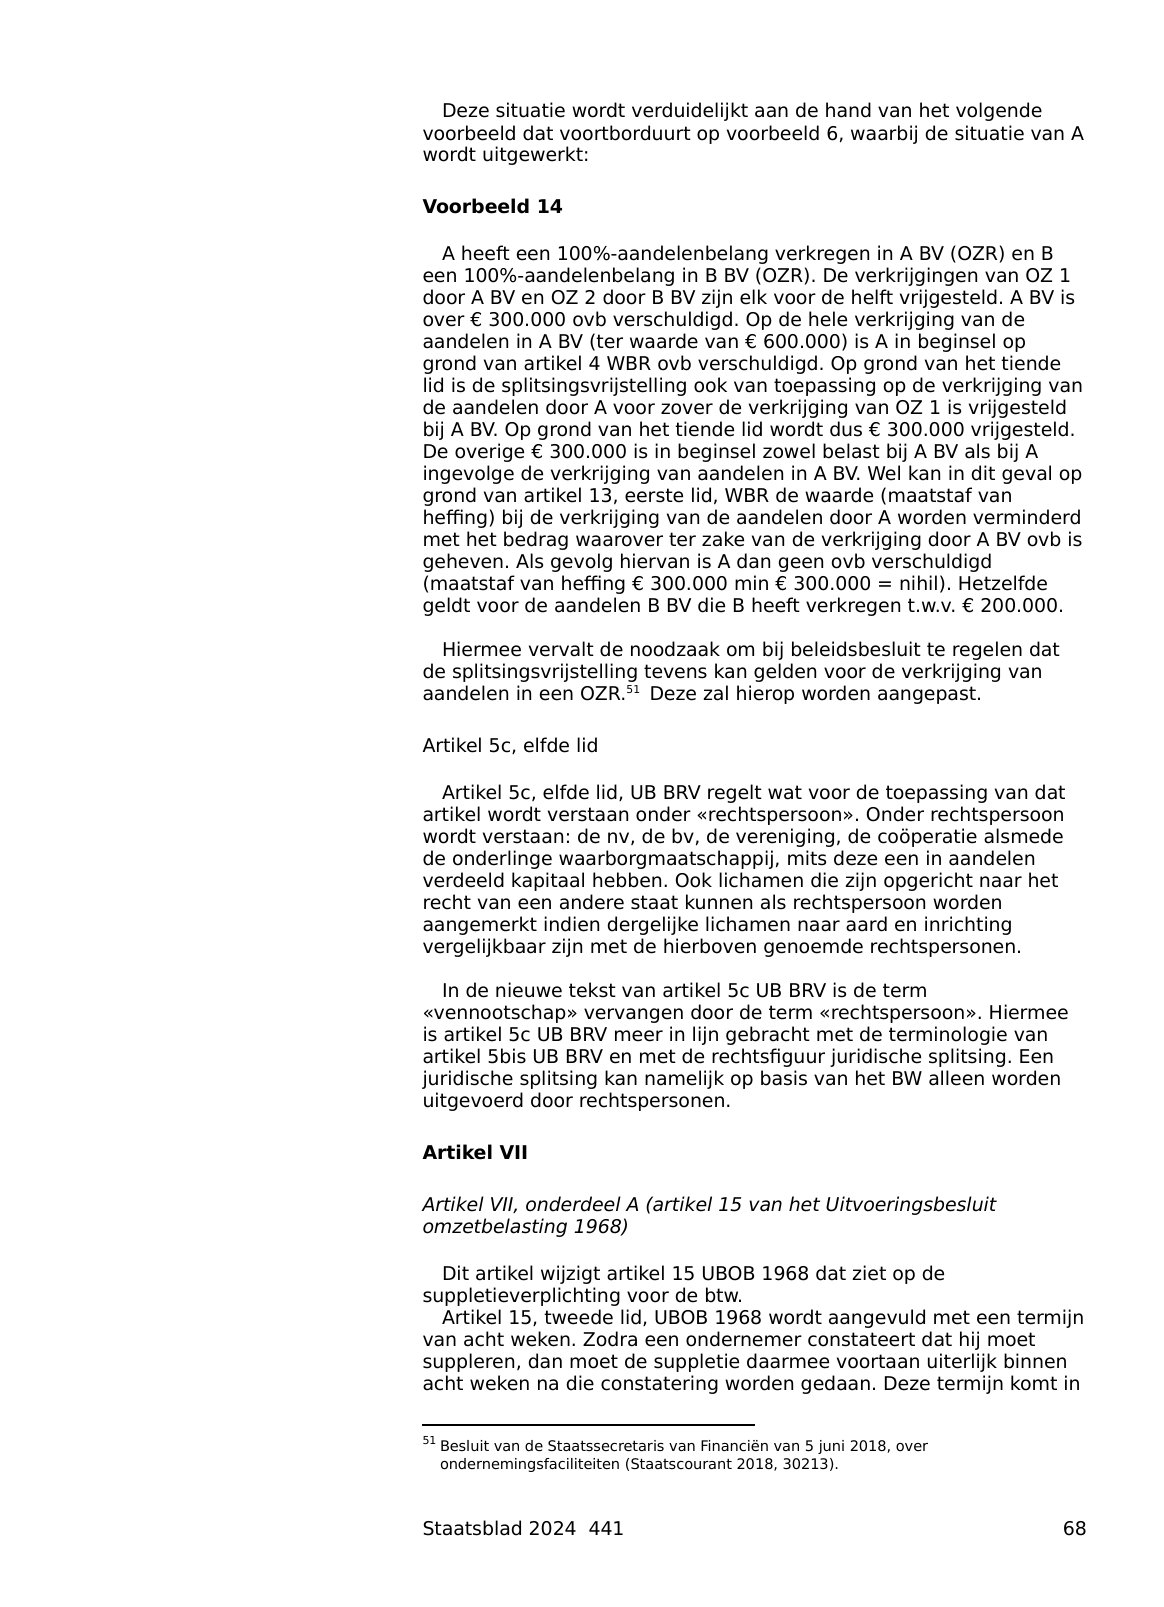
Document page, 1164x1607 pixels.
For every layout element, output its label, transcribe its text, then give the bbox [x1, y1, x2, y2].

text Dit artikel wijzigt artikel 15 UBOB 1968 dat ziet op de suppletieverplichting voor de btw. [422, 1263, 1087, 1307]
subtitle Voorbeeld 14 [422, 196, 1087, 218]
text Artikel 5c, elfde lid, UB BRV regelt wat voor de toepassing van dat artikel wordt verstaan onder «rechtspersoon». Onder rechtspersoon wordt verstaan: de nv, de bv, de vereniging, de coöperatie alsmede de onderlinge waarborgmaatschappij, mits deze een in aandelen verdeeld kapitaal hebben. Ook lichamen die zijn opgericht naar het recht van een andere staat kunnen als rechtspersoon worden aangemerkt indien dergelijke lichamen naar aard en inrichting vergelijkbaar zijn met de hierboven genoemde rechtspersonen. [422, 782, 1087, 958]
text A heeft een 100%-aandelenbelang verkregen in A BV (OZR) en B een 100%-aandelenbelang in B BV (OZR). De verkrijgingen van OZ 1 door A BV en OZ 2 door B BV zijn elk voor de helft vrijgesteld. A BV is over € 300.000 ovb verschuldigd. Op de hele verkrijging van de aandelen in A BV (ter waarde van € 600.000) is A in beginsel op grond van artikel 4 WBR ovb verschuldigd. Op grond van het tiende lid is de splitsingsvrijstelling ook van toepassing op de verkrijging van de aandelen door A voor zover de verkrijging van OZ 1 is vrijgesteld bij A BV. Op grond van het tiende lid wordt dus € 300.000 vrijgesteld. De overige € 300.000 is in beginsel zowel belast bij A BV als bij A ingevolge de verkrijging van aandelen in A BV. Wel kan in dit geval op grond van artikel 13, eerste lid, WBR de waarde (maatstaf van heffing) bij de verkrijging van de aandelen door A worden verminderd met het bedrag waarover ter zake van de verkrijging door A BV ovb is geheven. Als gevolg hiervan is A dan geen ovb verschuldigd (maatstaf van heffing € 300.000 min € 300.000 = nihil). Hetzelfde geldt voor de aandelen B BV die B heeft verkregen t.w.v. € 200.000. [422, 243, 1087, 617]
text Besluit van de Staatssecretaris van Financiën van 5 juni 2018, over ondernemingsfaciliteiten (Staatscourant 2018, 30213). [422, 1434, 1087, 1473]
text Hiermee vervalt de noodzaak om bij beleidsbesluit te regelen dat de splitsingsvrijstelling tevens kan gelden voor de verkrijging van aandelen in een OZR. Deze zal hierop worden aangepast. [422, 639, 1087, 705]
text Deze situatie wordt verduidelijkt aan de hand van het volgende voorbeeld dat voortborduurt op voorbeeld 6, waarbij de situatie van A wordt uitgewerkt: [422, 100, 1087, 166]
text Artikel 15, tweede lid, UBOB 1968 wordt aangevuld met een termijn van acht weken. Zodra een ondernemer constateert dat hij moet suppleren, dan moet de suppletie daarmee voortaan uiterlijk binnen acht weken na die constatering worden gedaan. Deze termijn komt in [422, 1307, 1087, 1395]
subtitle Artikel VII, onderdeel A (artikel 15 van het Uitvoeringsbesluit omzetbelasting 1968) [422, 1194, 1087, 1238]
subtitle Artikel 5c, elfde lid [422, 735, 1087, 757]
text In de nieuwe tekst van artikel 5c UB BRV is de term «vennootschap» vervangen door de term «rechtspersoon». Hiermee is artikel 5c UB BRV meer in lijn gebracht met de terminologie van artikel 5bis UB BRV en met de rechtsfiguur juridische splitsing. Een juridische splitsing kan namelijk op basis van het BW alleen worden uitgevoerd door rechtspersonen. [422, 980, 1087, 1112]
subtitle Artikel VII [422, 1142, 1087, 1164]
